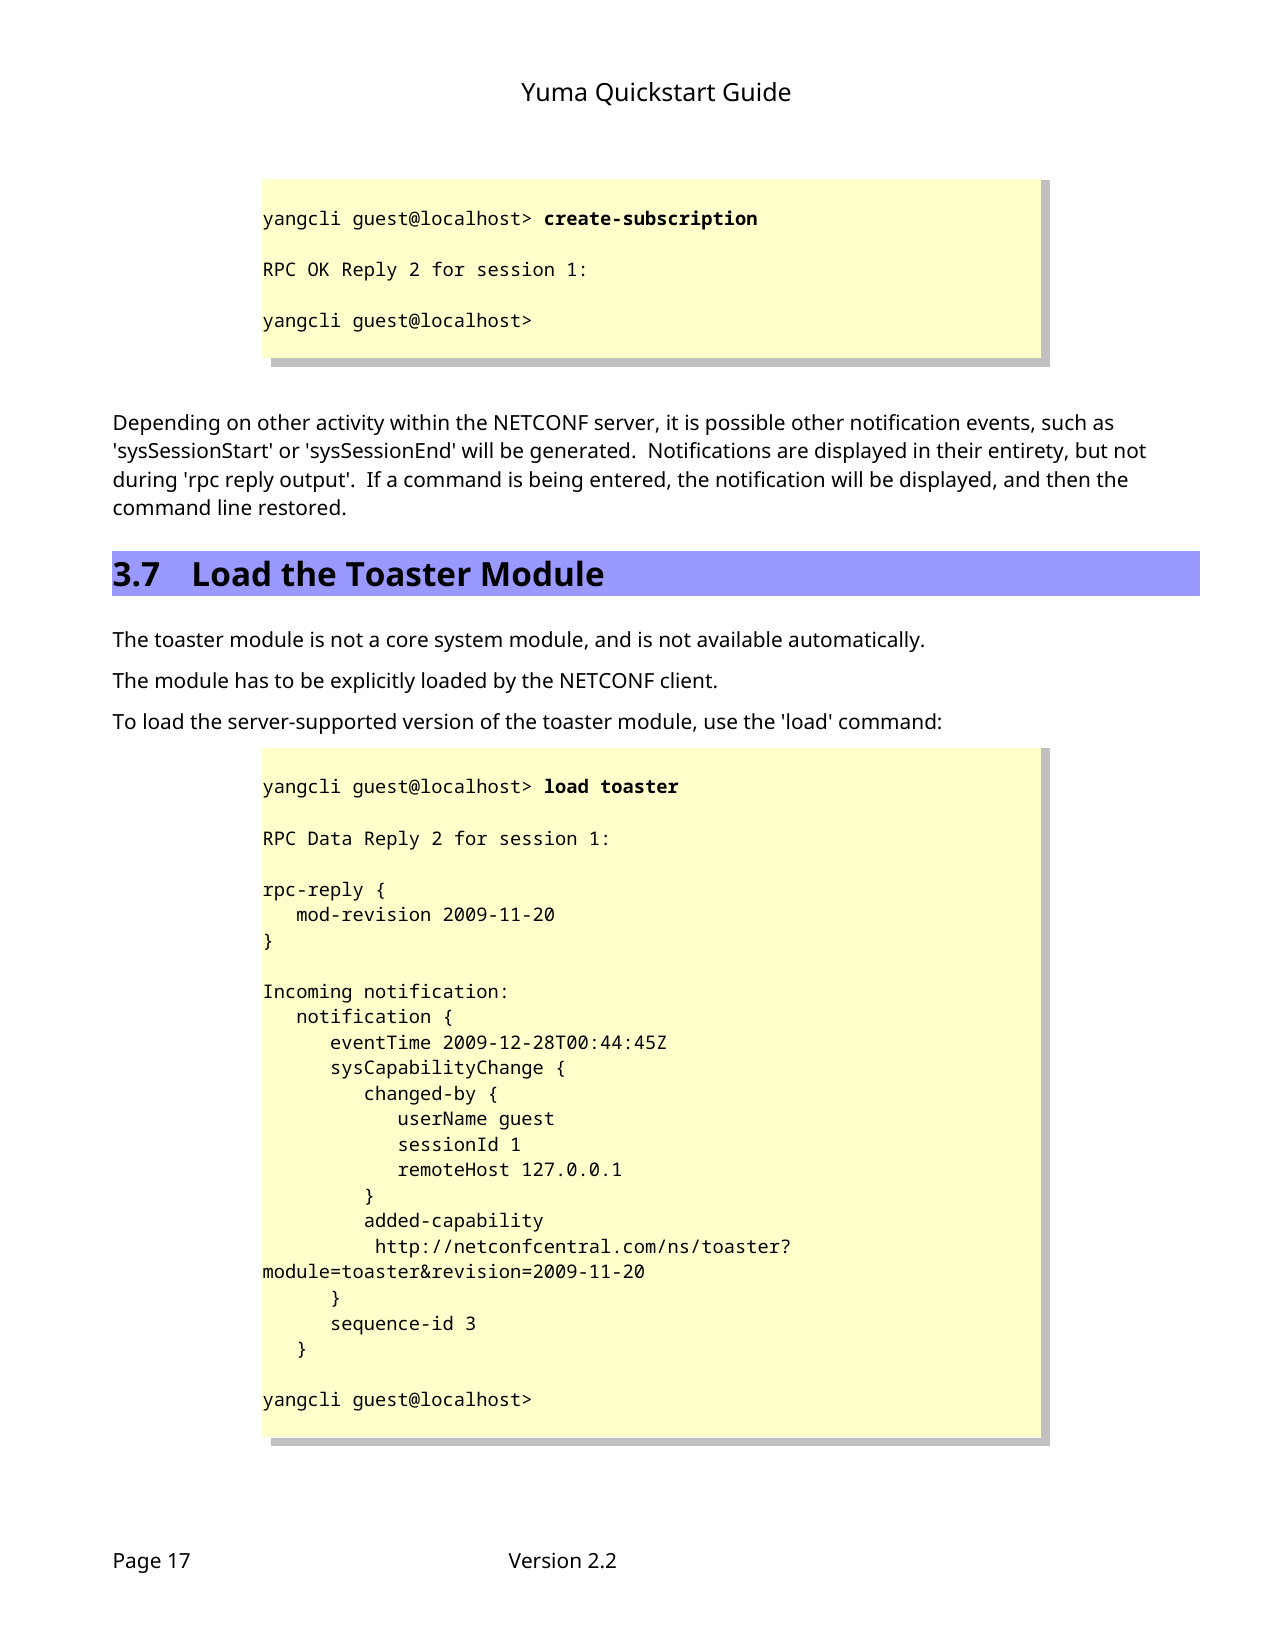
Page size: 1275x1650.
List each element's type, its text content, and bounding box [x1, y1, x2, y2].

text sessionId 1 [262, 1131, 1041, 1157]
text sysCapabilityChange { [262, 1054, 1041, 1080]
text yangcli guest@localhost> [262, 1386, 1041, 1412]
subtitle Load the Toaster Module [112, 551, 1200, 596]
text yangcli guest@localhost> [262, 307, 1041, 333]
text To load the server-supported version of the toaster module, use the 'load' command: [112, 707, 1200, 736]
text } [262, 1182, 1041, 1208]
text sequence-id 3 [262, 1310, 1041, 1335]
text } [262, 927, 1041, 952]
text eventTime 2009-12-28T00:44:45Z [262, 1029, 1041, 1054]
text } [262, 1335, 1041, 1361]
text rpc-reply { [262, 876, 1041, 901]
text added-capability http://netconfcentral.com/ns/toaster?module=toaster&revision=2009-11-20 [262, 1208, 1041, 1284]
text remoteHost 127.0.0.1 [262, 1157, 1041, 1182]
text RPC Data Reply 2 for session 1: [262, 825, 1041, 850]
text userName guest [262, 1106, 1041, 1131]
text } [262, 1284, 1041, 1310]
text changed-by { [262, 1080, 1041, 1106]
text The toaster module is not a core system module, and is not available automatically. [112, 626, 1200, 654]
text The module has to be explicitly loaded by the NETCONF client. [112, 666, 1200, 695]
text Depending on other activity within the NETCONF server, it is possible other notification events, such as 'sysSessionStart' or 'sysSessionEnd' will be generated. Notifications are displayed in their entirety, but not during 'rpc reply output'. If a command is being entered, the notification will be displayed, and then the command line restored. [112, 408, 1200, 522]
text yangcli guest@localhost> load toaster [262, 774, 1041, 799]
text notification { [262, 1003, 1041, 1029]
text RPC OK Reply 2 for session 1: [262, 256, 1041, 282]
text mod-revision 2009-11-20 [262, 901, 1041, 927]
text yangcli guest@localhost> create-subscription [262, 205, 1041, 231]
text Incoming notification: [262, 978, 1041, 1003]
